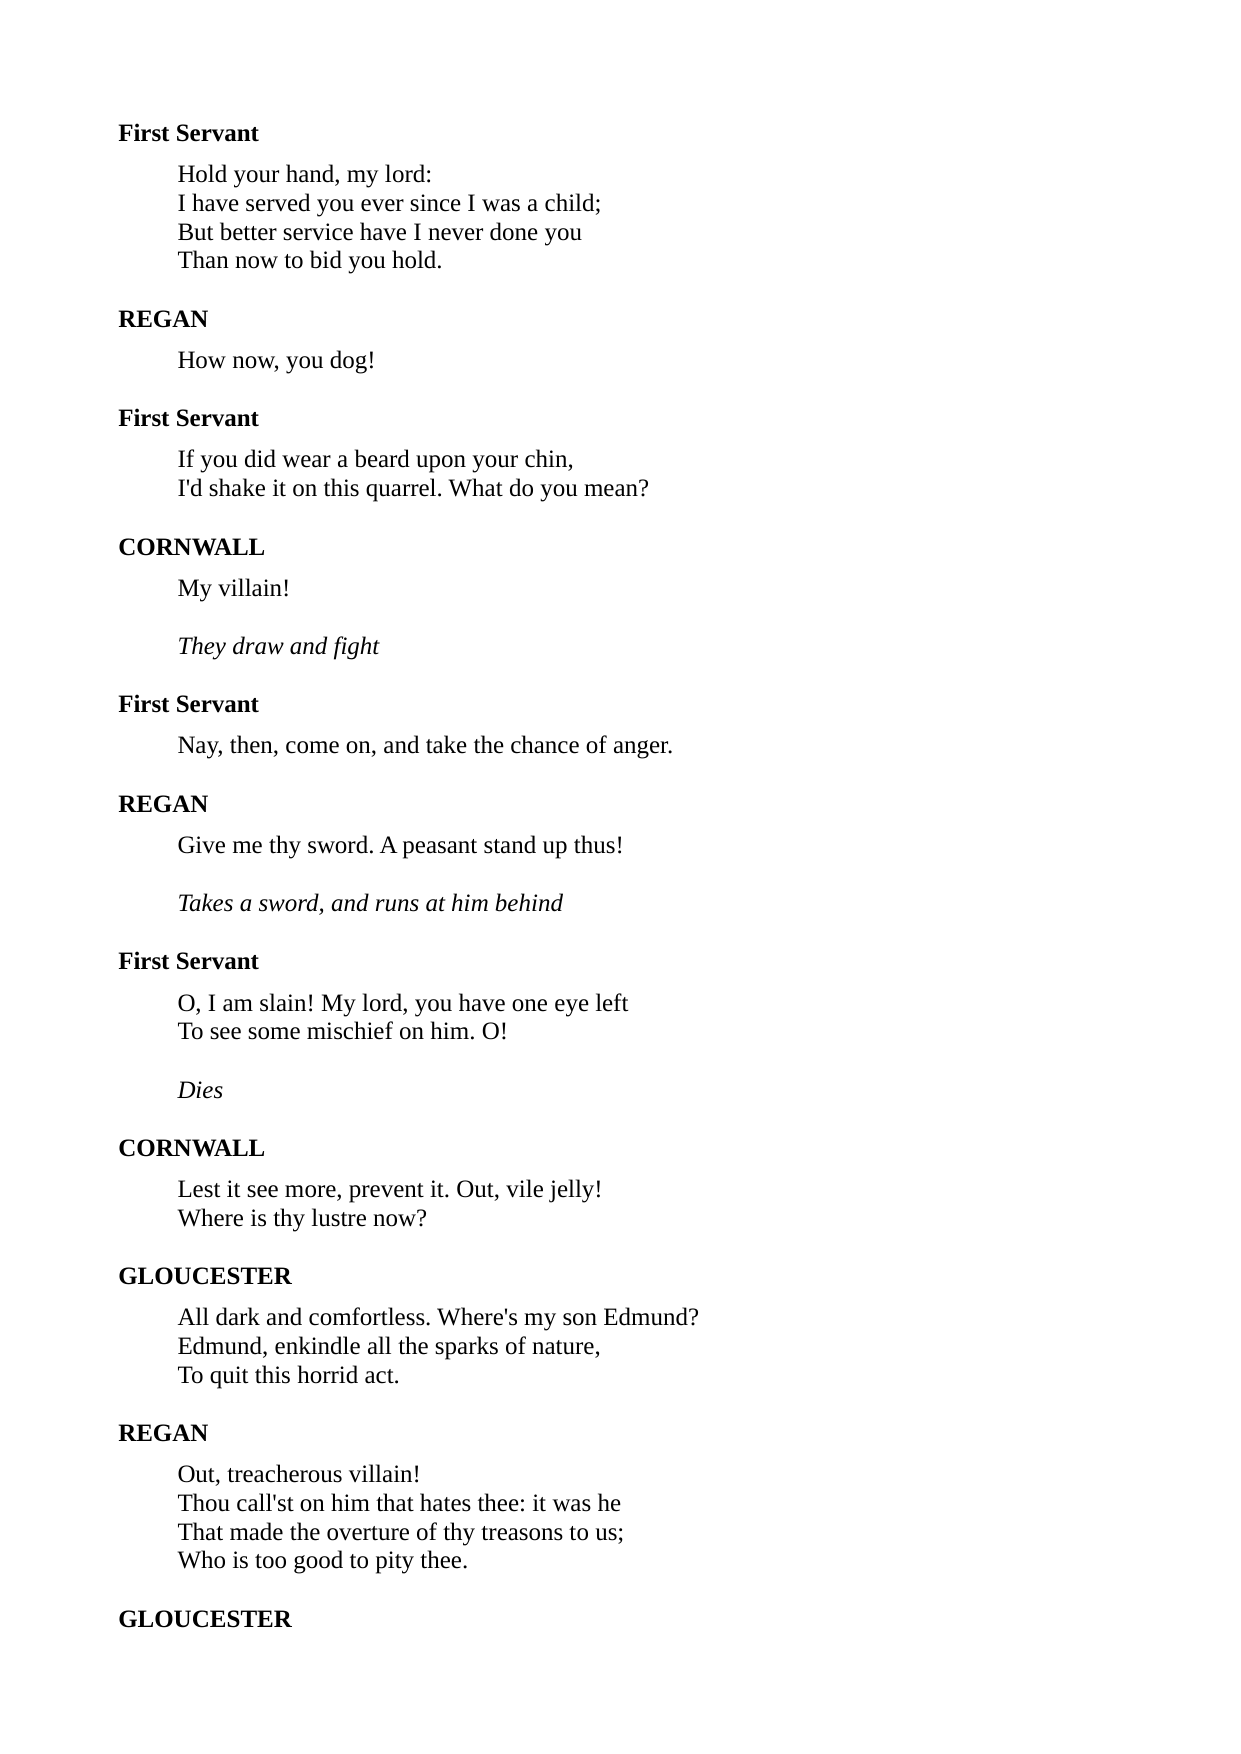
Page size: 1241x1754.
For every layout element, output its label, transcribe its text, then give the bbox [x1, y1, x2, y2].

text My villain! [177, 573, 1063, 602]
text Give me thy sword. A peasant stand up thus! [177, 830, 1063, 859]
text Out, treacherous villain! Thou call'st on him that hates thee: it was he That made the overture of thy treasons to us; Who is too good to pity thee. [177, 1459, 1063, 1574]
text GLOUCESTER [118, 1604, 1122, 1633]
text Nay, then, come on, and take the chance of anger. [177, 731, 1063, 759]
text REGAN [118, 789, 1122, 817]
text REGAN [118, 1418, 1122, 1447]
text Dies [177, 1075, 1063, 1103]
text How now, you dog! [177, 345, 1063, 374]
text First Servant [118, 946, 1122, 975]
text They draw and fight [177, 631, 1063, 660]
text CORNWALL [118, 1133, 1122, 1162]
text Lest it see more, prevent it. Out, vile jelly! Where is thy lustre now? [177, 1174, 1063, 1232]
text All dark and comfortless. Where's my son Edmund? Edmund, enkindle all the sparks of nature, To quit this horrid act. [177, 1302, 1063, 1389]
text First Servant [118, 118, 1122, 147]
text Hold your hand, my lord: I have served you ever since I was a child; But better service have I never done you Than now to bid you hold. [177, 159, 1063, 274]
text Takes a sword, and runs at him behind [177, 888, 1063, 917]
text GLOUCESTER [118, 1261, 1122, 1290]
text First Servant [118, 689, 1122, 718]
text REGAN [118, 304, 1122, 333]
text CORNWALL [118, 532, 1122, 560]
text If you did wear a beard upon your chin, I'd shake it on this quarrel. What do you mean? [177, 444, 1063, 502]
text O, I am slain! My lord, you have one eye left To see some mischief on him. O! [177, 988, 1063, 1045]
text First Servant [118, 403, 1122, 432]
